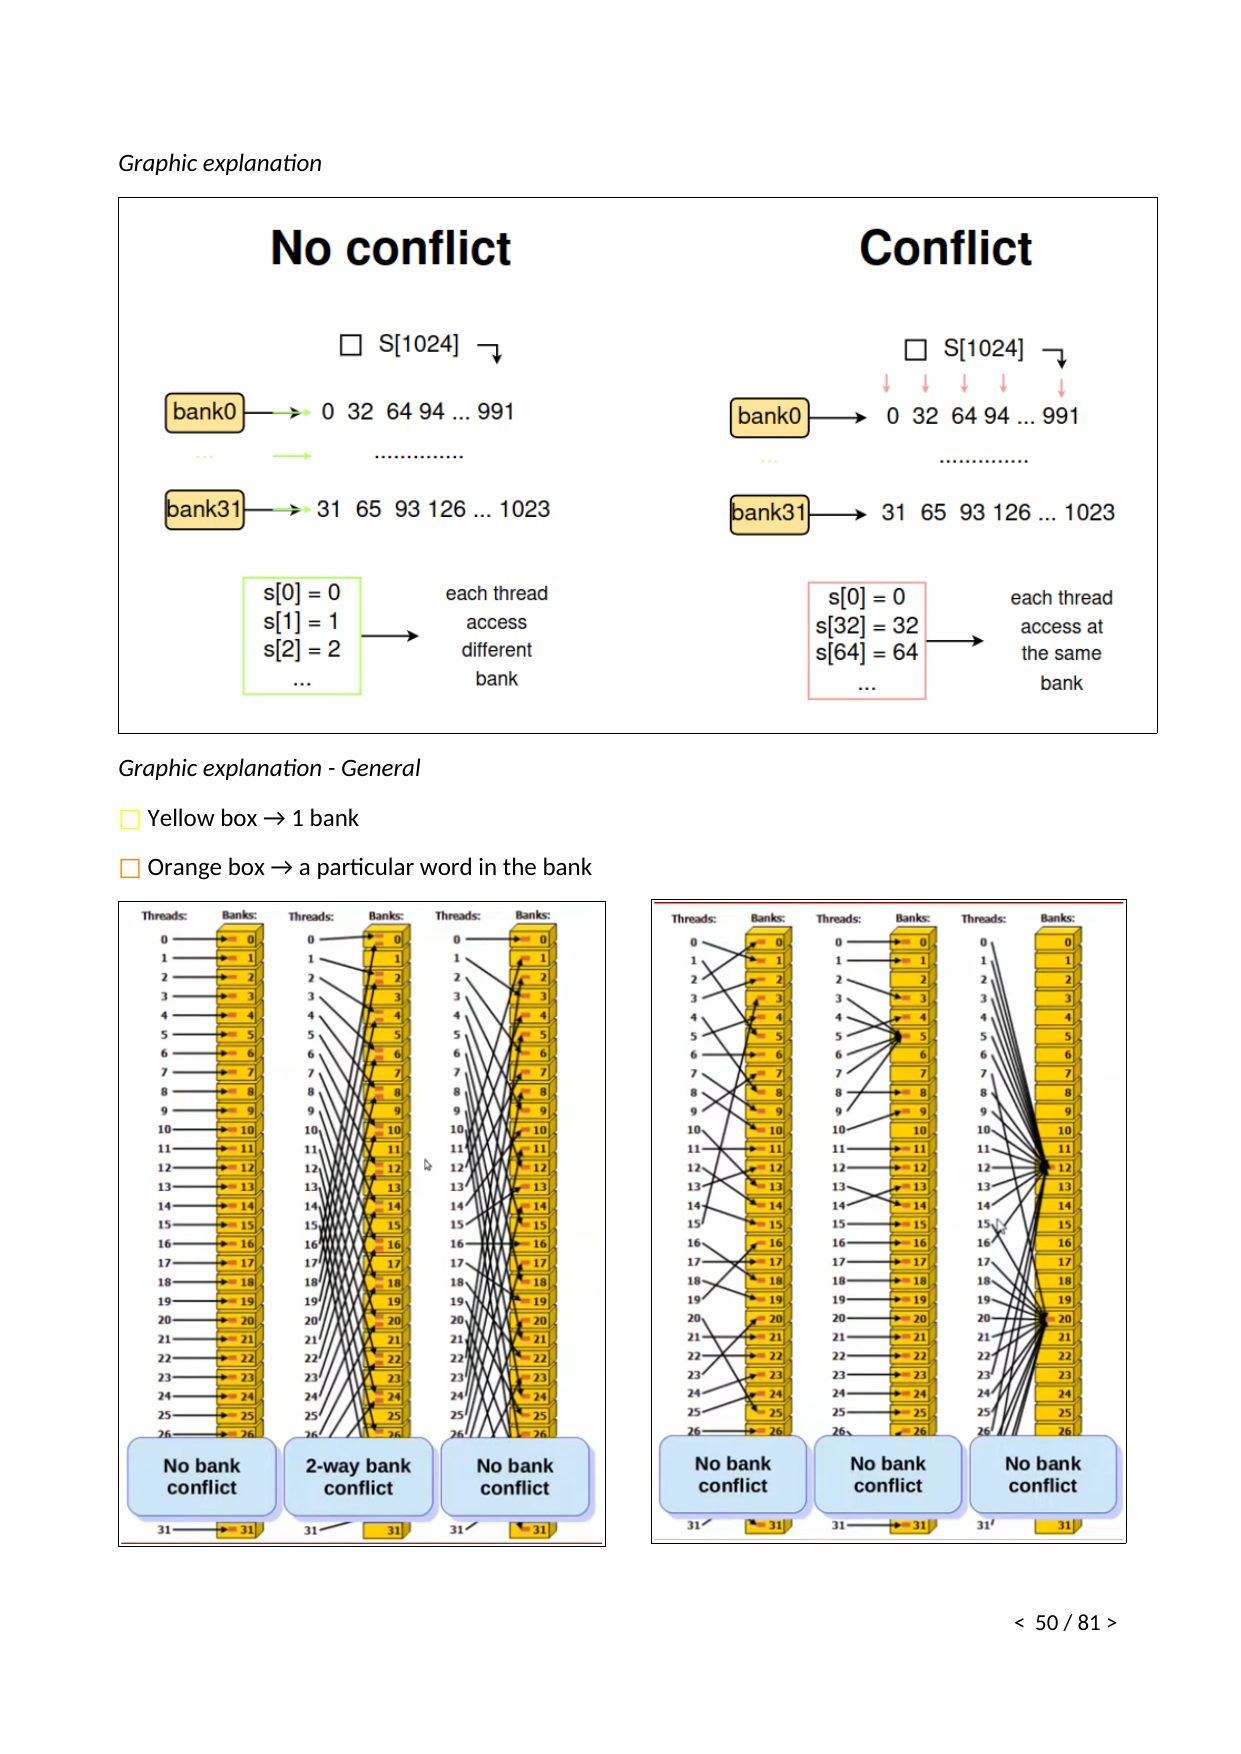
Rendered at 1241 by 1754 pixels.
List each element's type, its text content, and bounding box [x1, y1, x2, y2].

picture [654, 902, 1124, 1540]
text □ Yellow box → 1 bank [118, 802, 1122, 832]
text Graphic explanation - General [118, 752, 1122, 783]
text □ Orange box → a particular word in the bank [118, 851, 1122, 882]
picture [121, 200, 1154, 731]
picture [121, 904, 603, 1544]
text Graphic explanation [118, 148, 1122, 178]
